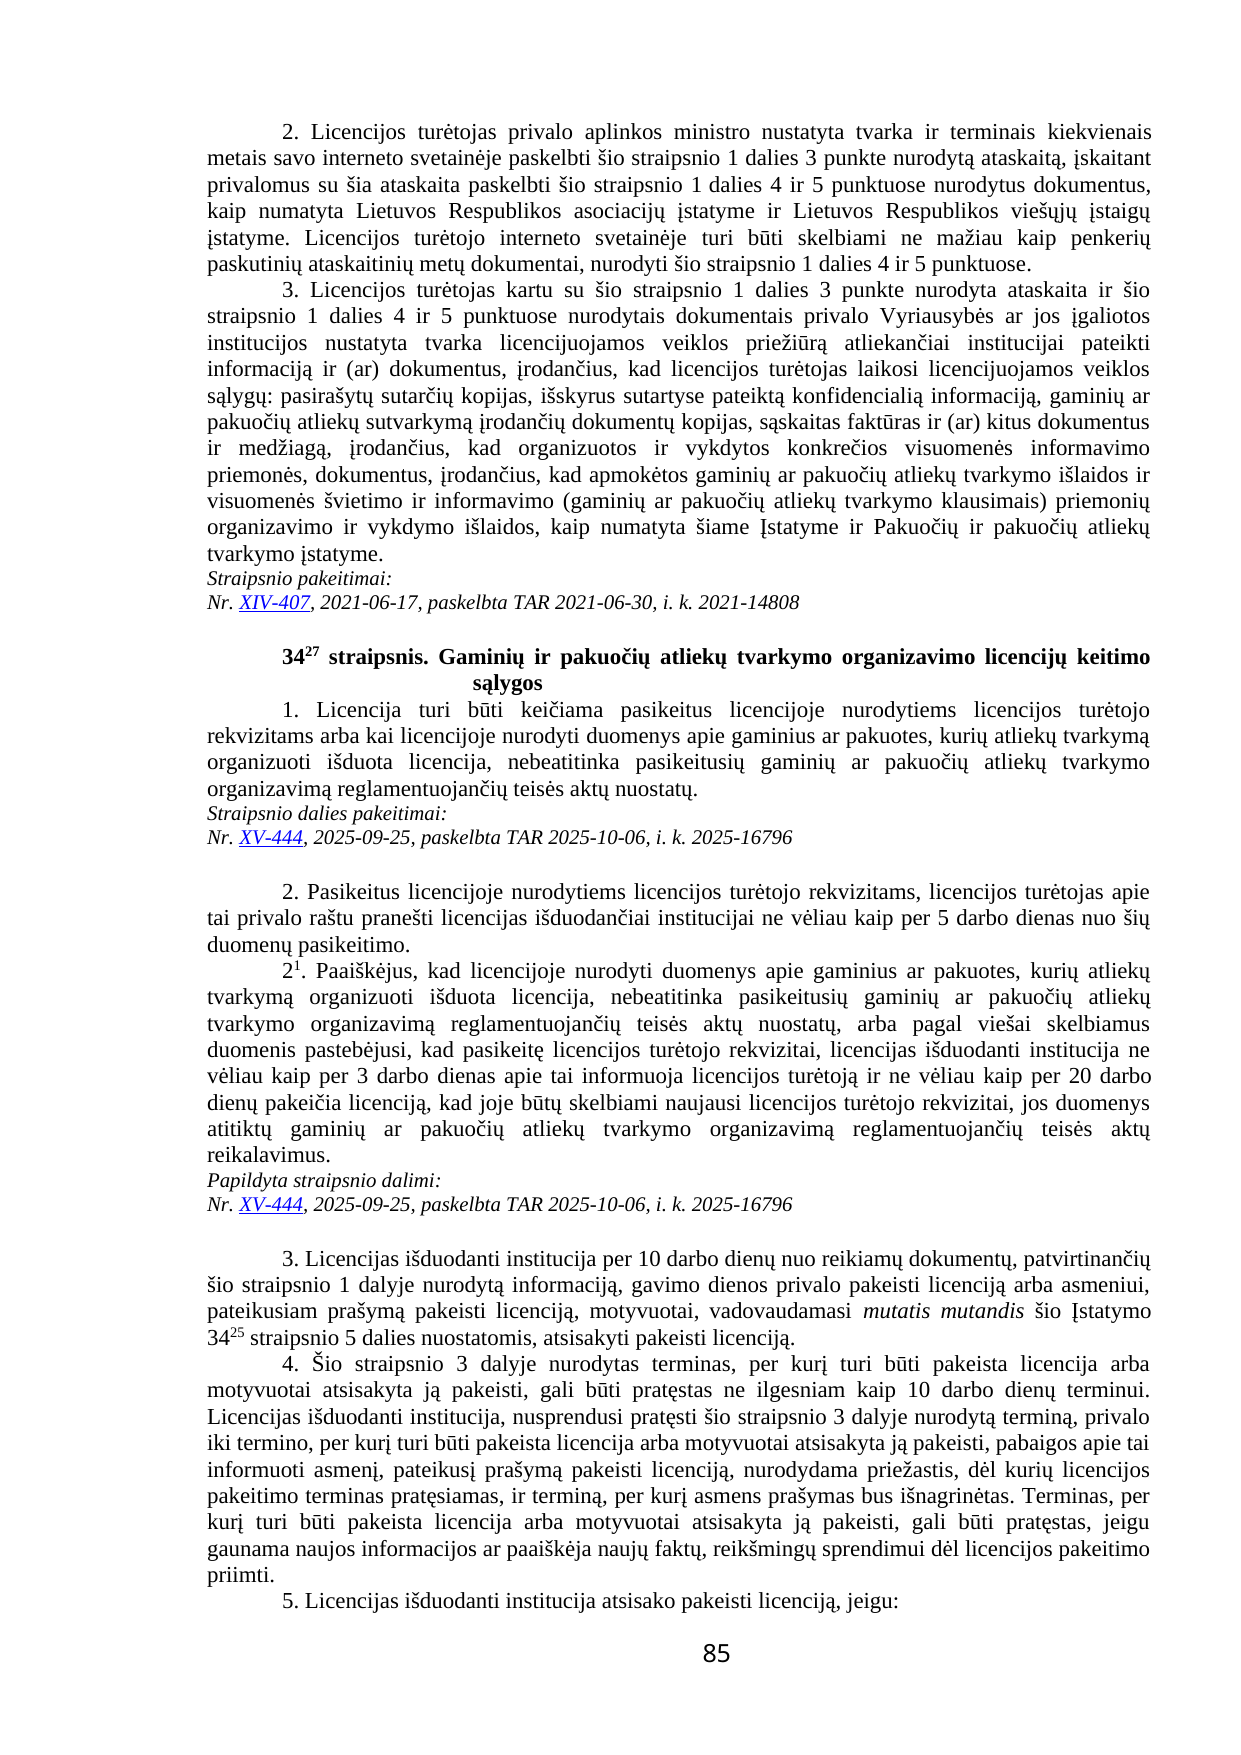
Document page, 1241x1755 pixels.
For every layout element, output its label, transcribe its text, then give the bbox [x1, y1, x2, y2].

text 1. Licencija turi būti keičiama pasikeitus licencijoje nurodytiems licencijos turėtojo rekvizitams arba kai licencijoje nurodyti duomenys apie gaminius ar pakuotes, kurių atliekų tvarkymą organizuoti išduota licencija, nebeatitinka pasikeitusių gaminių ar pakuočių atliekų tvarkymo organizavimą reglamentuojančių teisės aktų nuostatų. [207, 696, 1152, 801]
text Straipsnio pakeitimai: [207, 566, 1152, 590]
text 3427 straipsnis. Gaminių ir pakuočių atliekų tvarkymo organizavimo licencijų keitimo sąlygos [282, 643, 1152, 696]
text Straipsnio dalies pakeitimai: [207, 801, 1152, 825]
text 5. Licencijas išduodanti institucija atsisako pakeisti licenciją, jeigu: [207, 1587, 1152, 1614]
text 3. Licencijas išduodanti institucija per 10 darbo dienų nuo reikiamų dokumentų, patvirtinančių šio straipsnio 1 dalyje nurodytą informaciją, gavimo dienos privalo pakeisti licenciją arba asmeniui, pateikusiam prašymą pakeisti licenciją, motyvuotai, vadovaudamasi mutatis mutandis šio Įstatymo 3425 straipsnio 5 dalies nuostatomis, atsisakyti pakeisti licenciją. [207, 1245, 1152, 1350]
text 2. Pasikeitus licencijoje nurodytiems licencijos turėtojo rekvizitams, licencijos turėtojas apie tai privalo raštu pranešti licencijas išduodančiai institucijai ne vėliau kaip per 5 darbo dienas nuo šių duomenų pasikeitimo. [207, 878, 1152, 957]
text Papildyta straipsnio dalimi: [207, 1168, 1152, 1192]
text 4. Šio straipsnio 3 dalyje nurodytas terminas, per kurį turi būti pakeista licencija arba motyvuotai atsisakyta ją pakeisti, gali būti pratęstas ne ilgesniam kaip 10 darbo dienų terminui. Licencijas išduodanti institucija, nusprendusi pratęsti šio straipsnio 3 dalyje nurodytą terminą, privalo iki termino, per kurį turi būti pakeista licencija arba motyvuotai atsisakyta ją pakeisti, pabaigos apie tai informuoti asmenį, pateikusį prašymą pakeisti licenciją, nurodydama priežastis, dėl kurių licencijos pakeitimo terminas pratęsiamas, ir terminą, per kurį asmens prašymas bus išnagrinėtas. Terminas, per kurį turi būti pakeista licencija arba motyvuotai atsisakyta ją pakeisti, gali būti pratęstas, jeigu gaunama naujos informacijos ar paaiškėja naujų faktų, reikšmingų sprendimui dėl licencijos pakeitimo priimti. [207, 1350, 1152, 1587]
text 21. Paaiškėjus, kad licencijoje nurodyti duomenys apie gaminius ar pakuotes, kurių atliekų tvarkymą organizuoti išduota licencija, nebeatitinka pasikeitusių gaminių ar pakuočių atliekų tvarkymo organizavimą reglamentuojančių teisės aktų nuostatų, arba pagal viešai skelbiamus duomenis pastebėjusi, kad pasikeitę licencijos turėtojo rekvizitai, licencijas išduodanti institucija ne vėliau kaip per 3 darbo dienas apie tai informuoja licencijos turėtoją ir ne vėliau kaip per 20 darbo dienų pakeičia licenciją, kad joje būtų skelbiami naujausi licencijos turėtojo rekvizitai, jos duomenys atitiktų gaminių ar pakuočių atliekų tvarkymo organizavimą reglamentuojančių teisės aktų reikalavimus. [207, 957, 1152, 1168]
text Nr. XV-444, 2025-09-25, paskelbta TAR 2025-10-06, i. k. 2025-16796 [207, 825, 1152, 849]
text Nr. XIV-407, 2021-06-17, paskelbta TAR 2021-06-30, i. k. 2021-14808 [207, 590, 1152, 614]
text Nr. XV-444, 2025-09-25, paskelbta TAR 2025-10-06, i. k. 2025-16796 [207, 1192, 1152, 1216]
text 2. Licencijos turėtojas privalo aplinkos ministro nustatyta tvarka ir terminais kiekvienais metais savo interneto svetainėje paskelbti šio straipsnio 1 dalies 3 punkte nurodytą ataskaitą, įskaitant privalomus su šia ataskaita paskelbti šio straipsnio 1 dalies 4 ir 5 punktuose nurodytus dokumentus, kaip numatyta Lietuvos Respublikos asociacijų įstatyme ir Lietuvos Respublikos viešųjų įstaigų įstatyme. Licencijos turėtojo interneto svetainėje turi būti skelbiami ne mažiau kaip penkerių paskutinių ataskaitinių metų dokumentai, nurodyti šio straipsnio 1 dalies 4 ir 5 punktuose. [207, 118, 1152, 276]
text 3. Licencijos turėtojas kartu su šio straipsnio 1 dalies 3 punkte nurodyta ataskaita ir šio straipsnio 1 dalies 4 ir 5 punktuose nurodytais dokumentais privalo Vyriausybės ar jos įgaliotos institucijos nustatyta tvarka licencijuojamos veiklos priežiūrą atliekančiai institucijai pateikti informaciją ir (ar) dokumentus, įrodančius, kad licencijos turėtojas laikosi licencijuojamos veiklos sąlygų: pasirašytų sutarčių kopijas, išskyrus sutartyse pateiktą konfidencialią informaciją, gaminių ar pakuočių atliekų sutvarkymą įrodančių dokumentų kopijas, sąskaitas faktūras ir (ar) kitus dokumentus ir medžiagą, įrodančius, kad organizuotos ir vykdytos konkrečios visuomenės informavimo priemonės, dokumentus, įrodančius, kad apmokėtos gaminių ar pakuočių atliekų tvarkymo išlaidos ir visuomenės švietimo ir informavimo (gaminių ar pakuočių atliekų tvarkymo klausimais) priemonių organizavimo ir vykdymo išlaidos, kaip numatyta šiame Įstatyme ir Pakuočių ir pakuočių atliekų tvarkymo įstatyme. [207, 276, 1152, 566]
